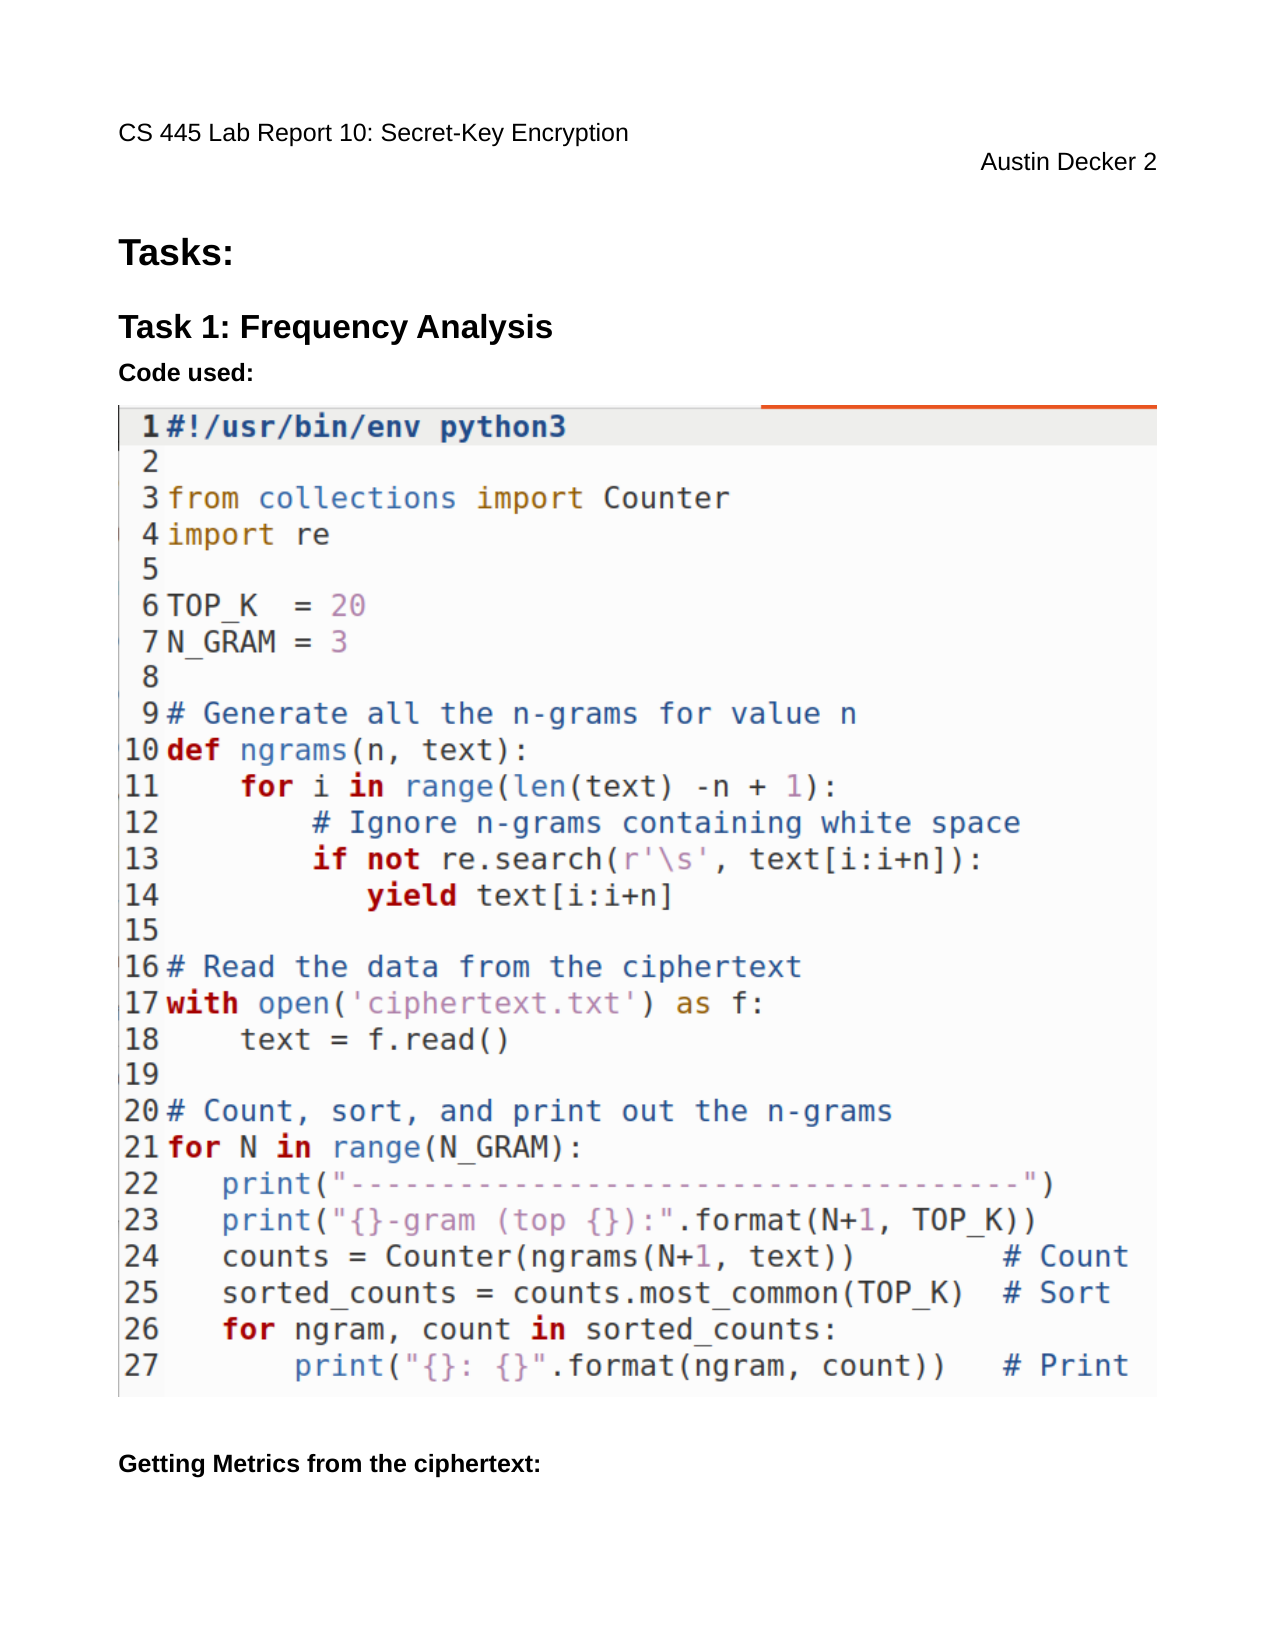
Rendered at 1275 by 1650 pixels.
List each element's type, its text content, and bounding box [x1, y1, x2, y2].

text Getting Metrics from the ciphertext: [118, 1449, 1157, 1477]
text Code used: [118, 358, 1157, 387]
subtitle Tasks: [118, 231, 1157, 274]
subtitle Task 1: Frequency Analysis [118, 307, 1157, 346]
picture [118, 405, 1157, 1397]
